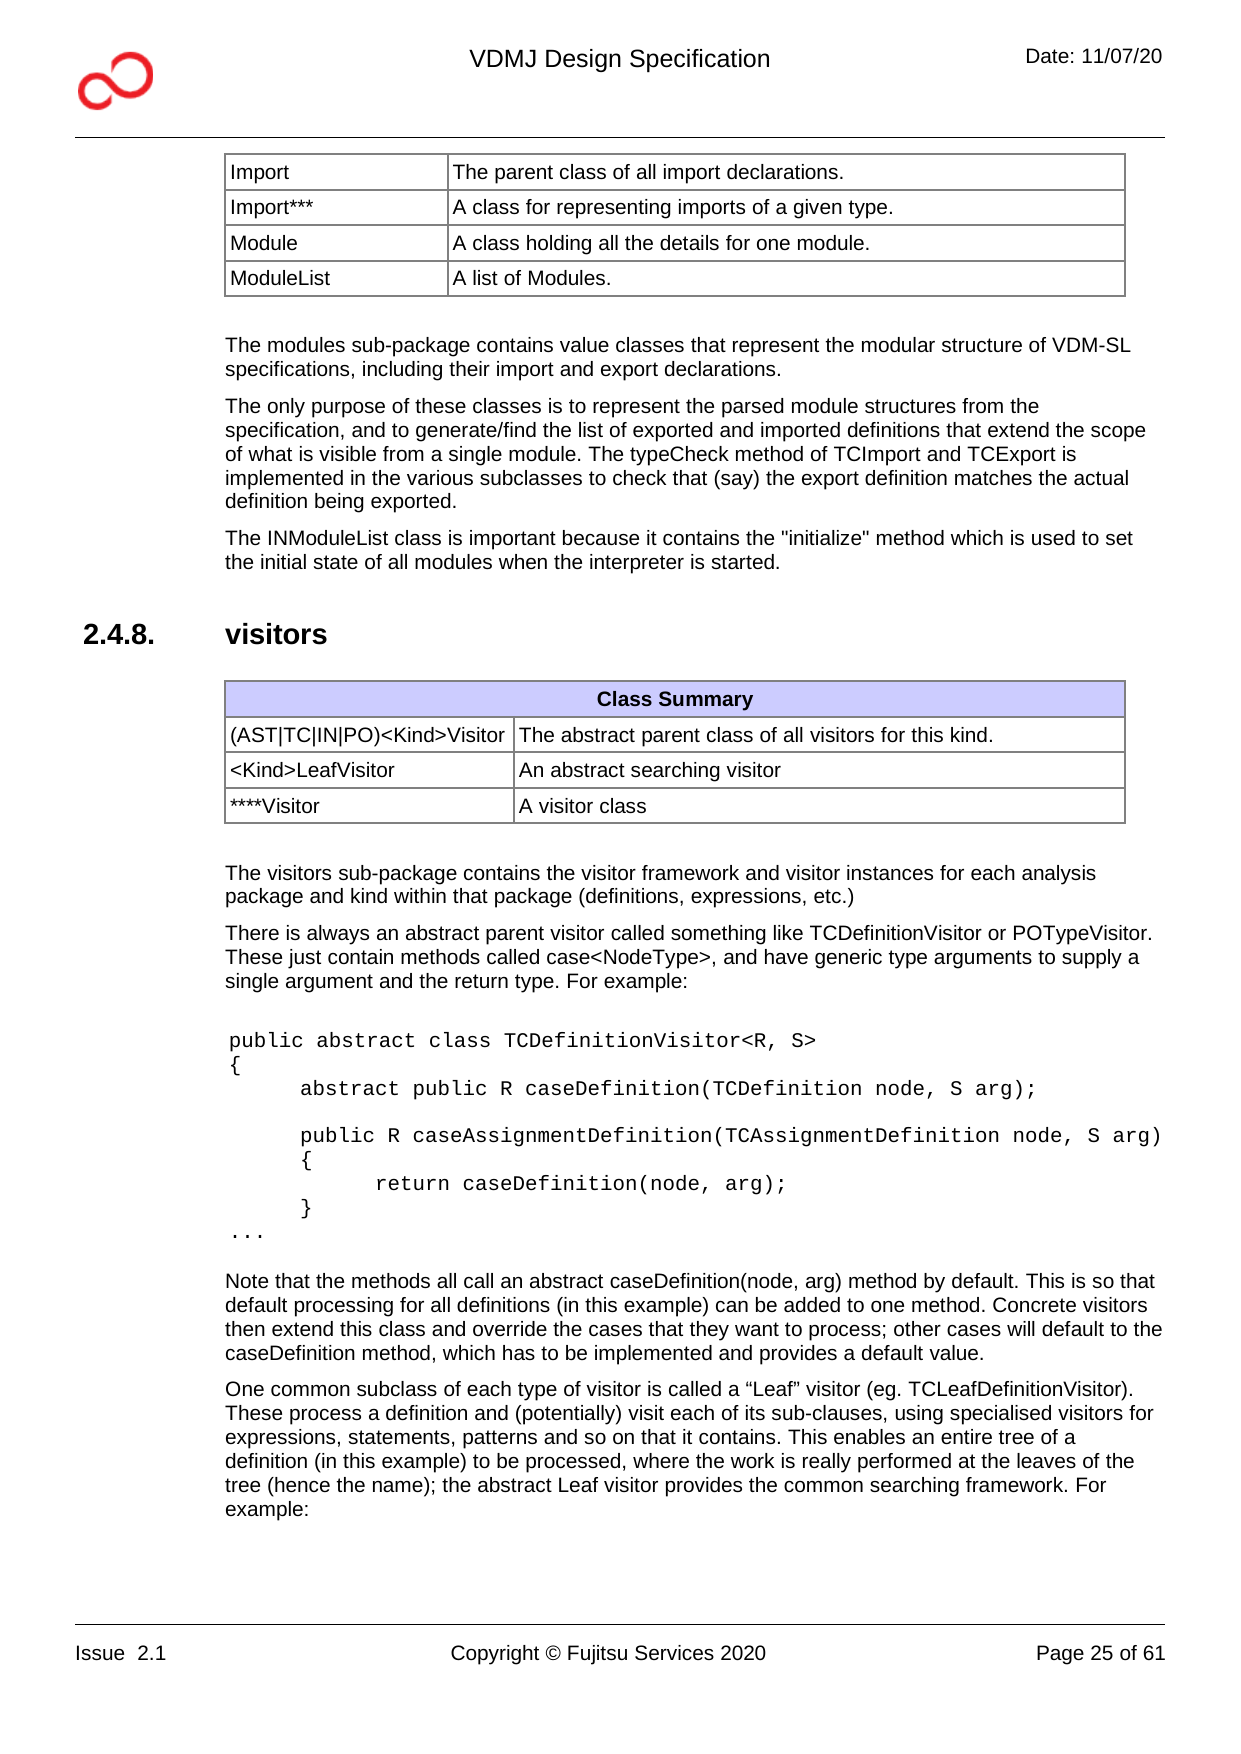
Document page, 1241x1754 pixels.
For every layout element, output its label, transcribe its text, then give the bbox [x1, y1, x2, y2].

table_cell Module [226, 226, 447, 259]
table_cell A visitor class [515, 789, 1124, 822]
table_cell ModuleList [226, 262, 447, 295]
text } [228, 1197, 1165, 1221]
text return caseDefinition(node, arg); [228, 1173, 1165, 1197]
table_cell The abstract parent class of all visitors for this kind. [515, 718, 1124, 751]
text ... [228, 1221, 1165, 1245]
table_cell A class holding all the details for one module. [449, 226, 1124, 259]
table_cell ****Visitor [226, 789, 513, 822]
table_cell An abstract searching visitor [515, 753, 1124, 787]
subtitle visitors [75, 617, 1165, 650]
text The modules sub-package contains value classes that represent the modular structure of VDM-SL specifications, including their import and export declarations. [225, 333, 1165, 381]
table_cell (AST|TC|IN|PO)<Kind>Visitor [226, 718, 513, 751]
text { [228, 1053, 1165, 1077]
text The only purpose of these classes is to represent the parsed module structures from the specification, and to generate/find the list of exported and imported definitions that extend the scope of what is visible from a single module. The typeCheck method of TCImport and TCExport is implemented in the various subclasses to check that (say) the export definition matches the actual definition being exported. [225, 394, 1165, 514]
picture [78, 44, 153, 120]
table_cell A class for representing imports of a given type. [449, 191, 1124, 224]
text { [228, 1149, 1165, 1173]
text There is always an abstract parent visitor called something like TCDefinitionVisitor or POTypeVisitor. These just contain methods called case<NodeType>, and have generic type arguments to supply a single argument and the return type. For example: [225, 921, 1165, 993]
table_cell A list of Modules. [449, 262, 1124, 295]
text public R caseAssignmentDefinition(TCAssignmentDefinition node, S arg) [228, 1125, 1165, 1149]
table_cell Import [226, 155, 447, 188]
table_cell The parent class of all import declarations. [449, 155, 1124, 188]
text abstract public R caseDefinition(TCDefinition node, S arg); [228, 1077, 1165, 1101]
table_header Class Summary [226, 682, 1124, 716]
text The INModuleList class is important because it contains the "initialize" method which is used to set the initial state of all modules when the interpreter is started. [225, 526, 1165, 574]
text public abstract class TCDefinitionVisitor<R, S> [228, 1029, 1165, 1053]
text One common subclass of each type of visitor is called a “Leaf” visitor (eg. TCLeafDefinitionVisitor). These process a definition and (potentially) visit each of its sub-clauses, using specialised visitors for expressions, statements, patterns and so on that it contains. This enables an entire tree of a definition (in this example) to be processed, where the work is really performed at the leaves of the tree (hence the name); the abstract Leaf visitor provides the common searching framework. For example: [225, 1377, 1165, 1521]
table_cell <Kind>LeafVisitor [226, 753, 513, 787]
table_cell Import*** [226, 191, 447, 224]
text Note that the methods all call an abstract caseDefinition(node, arg) method by default. This is so that default processing for all definitions (in this example) can be added to one method. Concrete visitors then extend this class and override the cases that they want to process; other cases will default to the caseDefinition method, which has to be implemented and provides a default value. [225, 1269, 1165, 1365]
text The visitors sub-package contains the visitor framework and visitor instances for each analysis package and kind within that package (definitions, expressions, etc.) [225, 861, 1165, 909]
